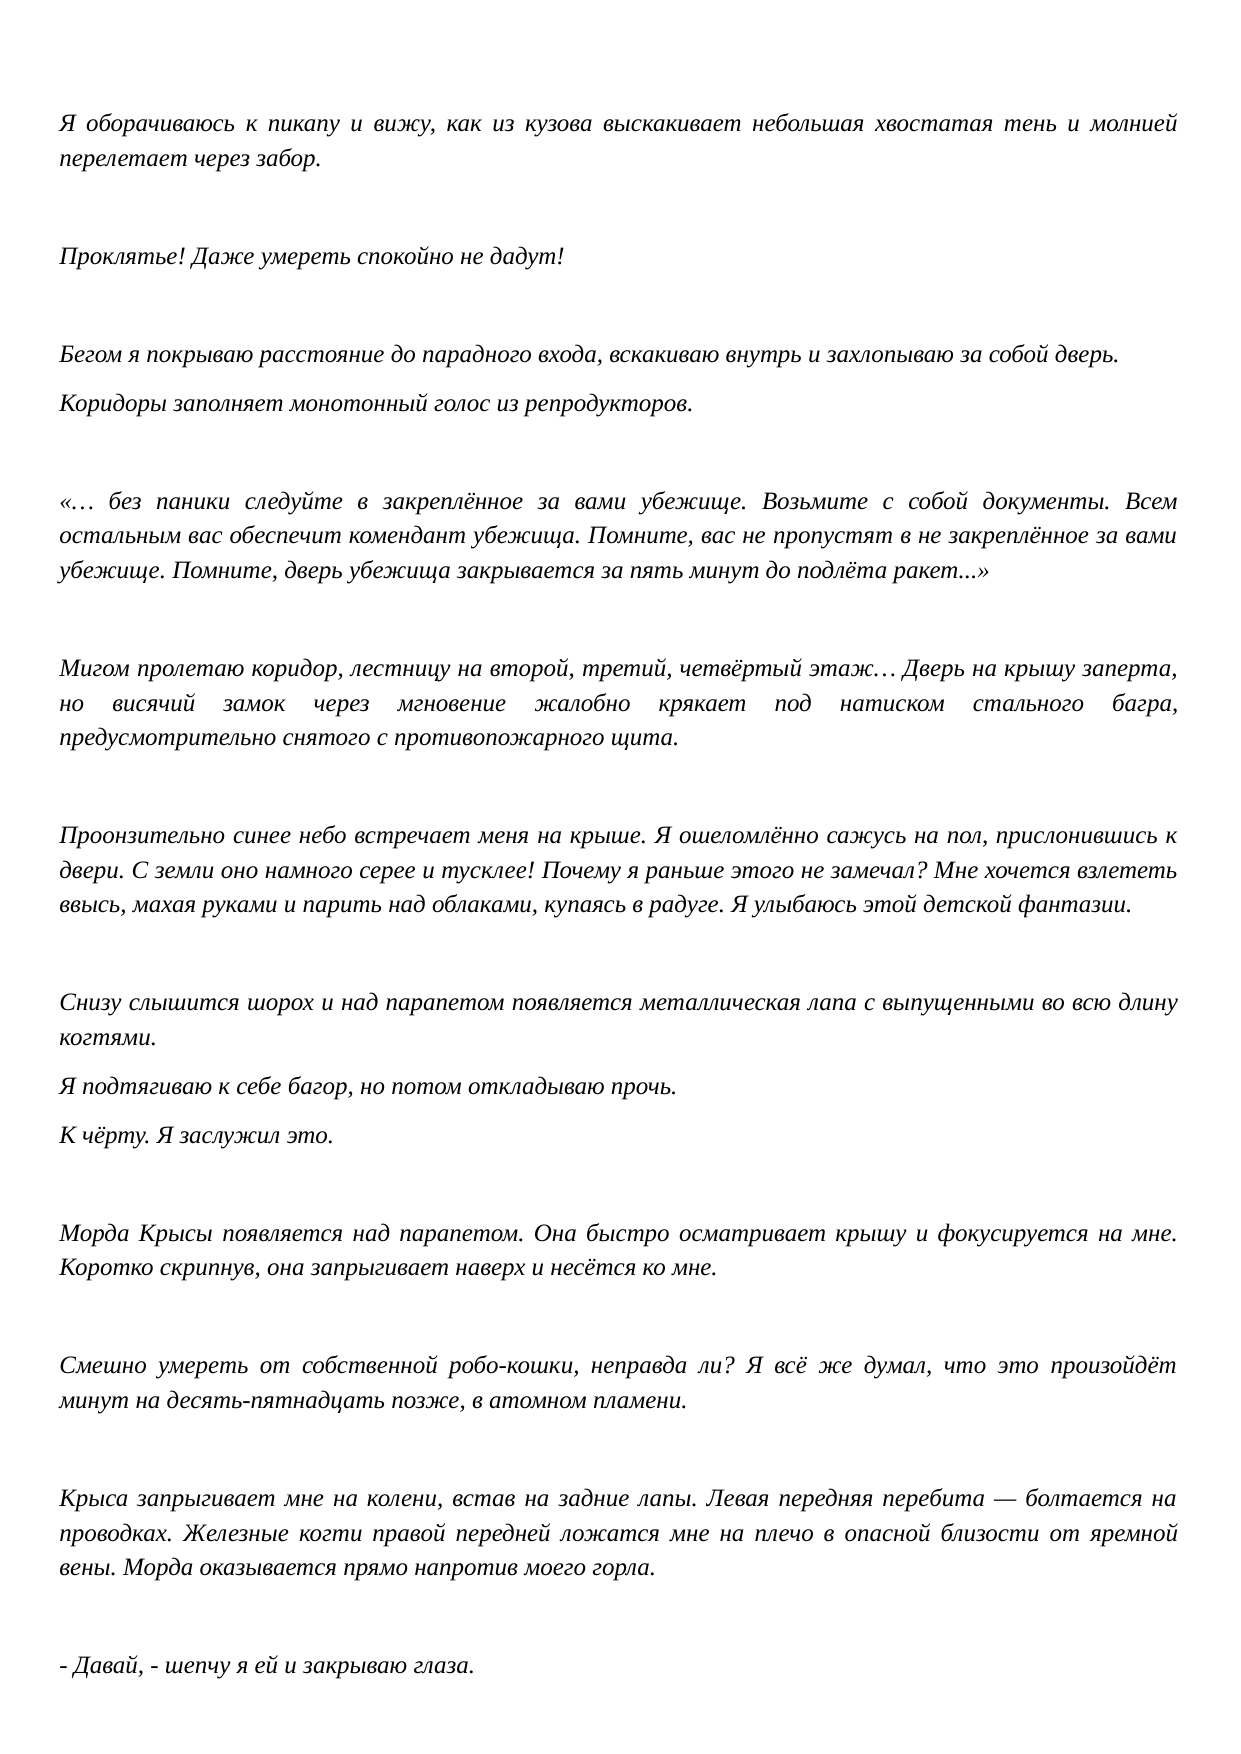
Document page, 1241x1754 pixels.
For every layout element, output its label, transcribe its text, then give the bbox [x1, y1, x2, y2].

text Я подтягиваю к себе багор, но потом откладываю прочь. [59, 1071, 1181, 1099]
text Смешно умереть от собственной робо-кошки, неправда ли? Я всё же думал, что это произойдёт минут на десять-пятнадцать позже, в атомном пламени. [59, 1351, 1181, 1414]
text К чёрту. Я заслужил это. [59, 1120, 1181, 1149]
text Бегом я покрываю расстояние до парадного входа, вскакиваю внутрь и захлопываю за собой дверь. [59, 339, 1181, 368]
text Я оборачиваюсь к пикапу и вижу, как из кузова выскакивает небольшая хвостатая тень и молнией перелетает через забор. [59, 108, 1181, 171]
text Проонзительно синее небо встречает меня на крыше. Я ошеломлённо сажусь на пол, прислонившись к двери. С земли оно намного серее и тусклее! Почему я раньше этого не замечал? Мне хочется взлететь ввысь, махая руками и парить над облаками, купаясь в радуге. Я улыбаюсь этой детской фантазии. [59, 820, 1181, 918]
text Мигом пролетаю коридор, лестницу на второй, третий, четвёртый этаж… Дверь на крышу заперта, но висячий замок через мгновение жалобно крякает под натиском стального багра, предусмотрительно снятого с противопожарного щита. [59, 653, 1181, 751]
text Проклятье! Даже умереть спокойно не дадут! [59, 241, 1181, 269]
text Снизу слышится шорох и над парапетом появляется металлическая лапа с выпущенными во всю длину когтями. [59, 987, 1181, 1051]
text - Давай, - шепчу я ей и закрываю глаза. [59, 1650, 1181, 1679]
text «… без паники следуйте в закреплённое за вами убежище. Возьмите с собой документы. Всем остальным вас обеспечит комендант убежища. Помните, вас не пропустят в не закреплённое за вами убежище. Помните, дверь убежища закрывается за пять минут до подлёта ракет...» [59, 486, 1181, 584]
text Коридоры заполняет монотонный голос из репродукторов. [59, 388, 1181, 417]
text Крыса запрыгивает мне на колени, встав на задние лапы. Левая передняя перебита — болтается на проводках. Железные когти правой передней ложатся мне на плечо в опасной близости от яремной вены. Морда оказывается прямо напротив моего горла. [59, 1483, 1181, 1581]
text Морда Крысы появляется над парапетом. Она быстро осматривает крышу и фокусируется на мне. Коротко скрипнув, она запрыгивает наверх и несётся ко мне. [59, 1218, 1181, 1281]
